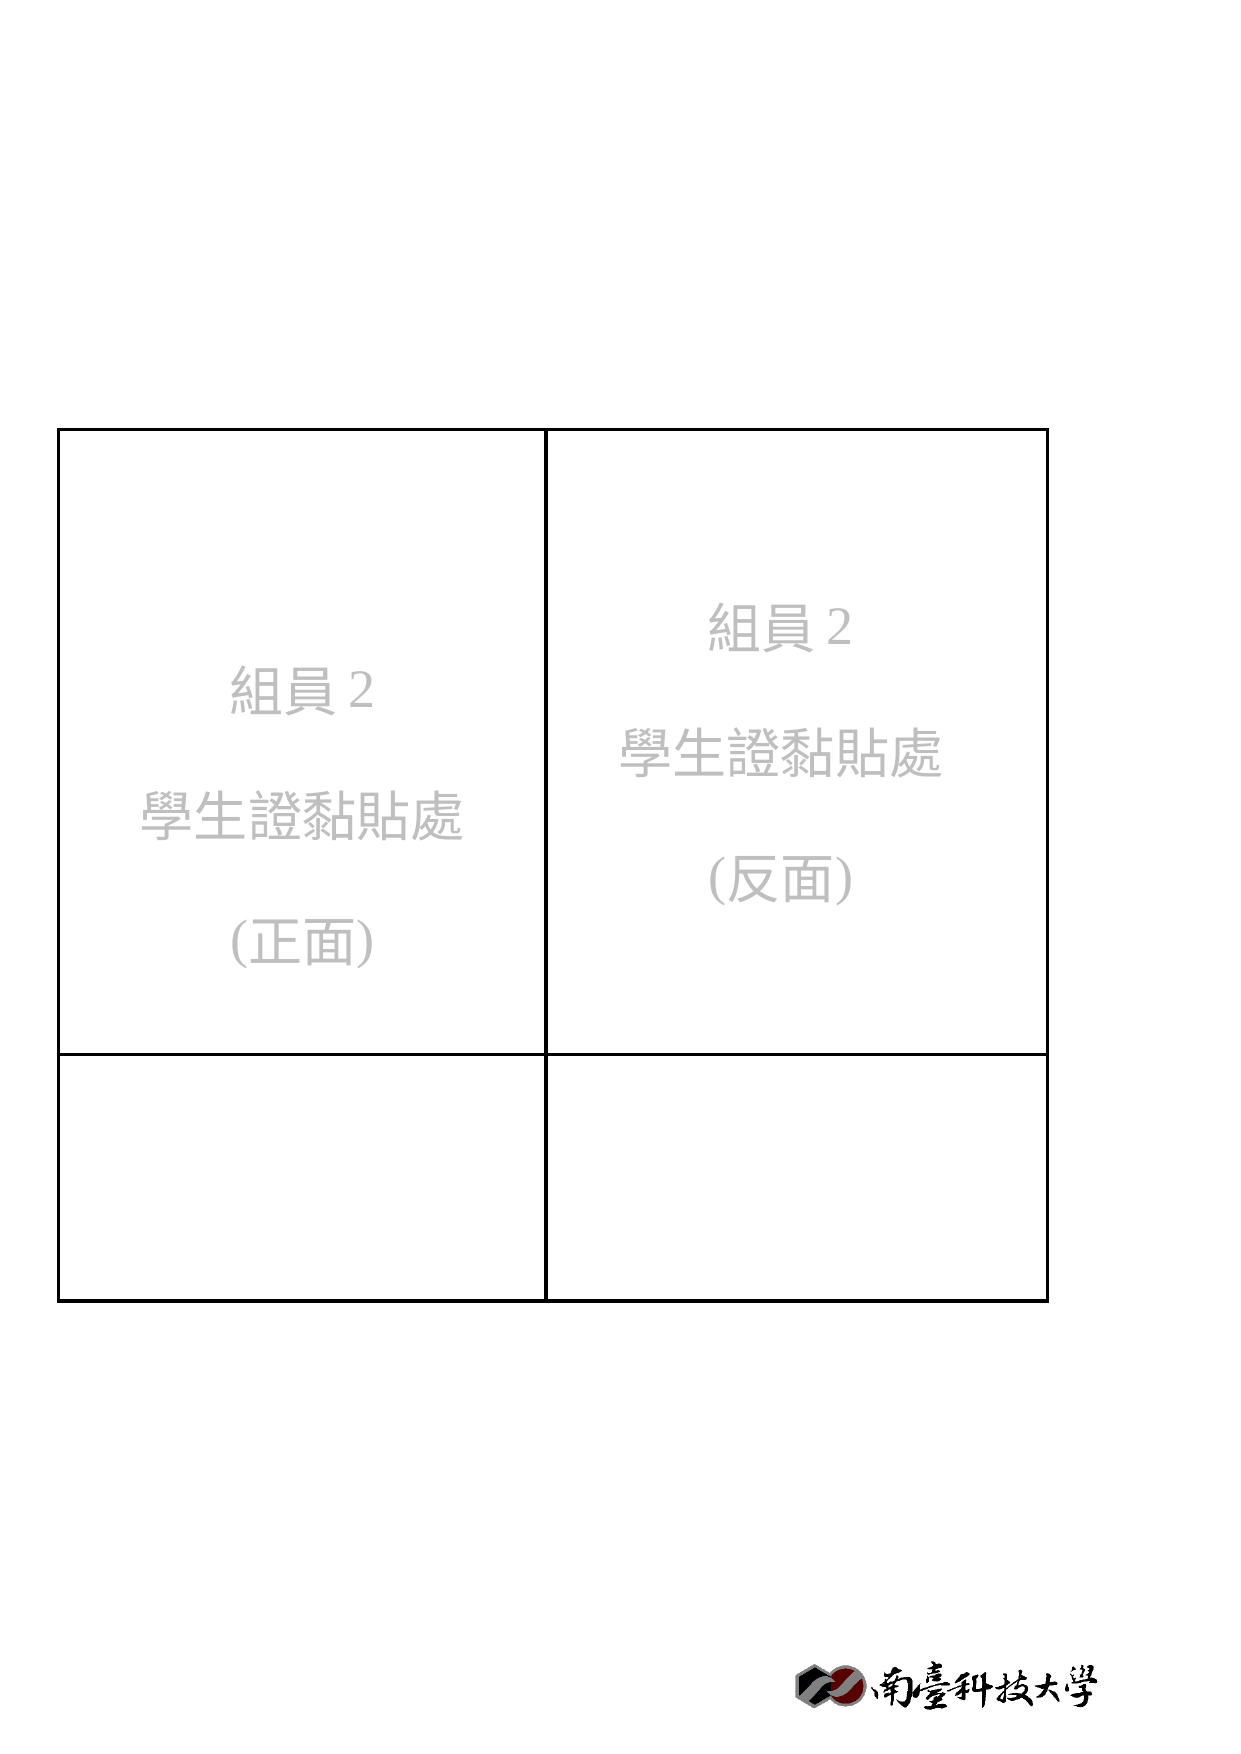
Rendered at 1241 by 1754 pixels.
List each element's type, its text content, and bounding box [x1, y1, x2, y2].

table_header 組員2 學生證黏貼處 (正面) [129, 554, 476, 990]
table_cell [60, 431, 544, 1053]
table_cell [60, 1056, 544, 1299]
table_cell [548, 1056, 1046, 1299]
table_cell 組員2 學生證黏貼處 (反面) [548, 431, 1046, 1053]
